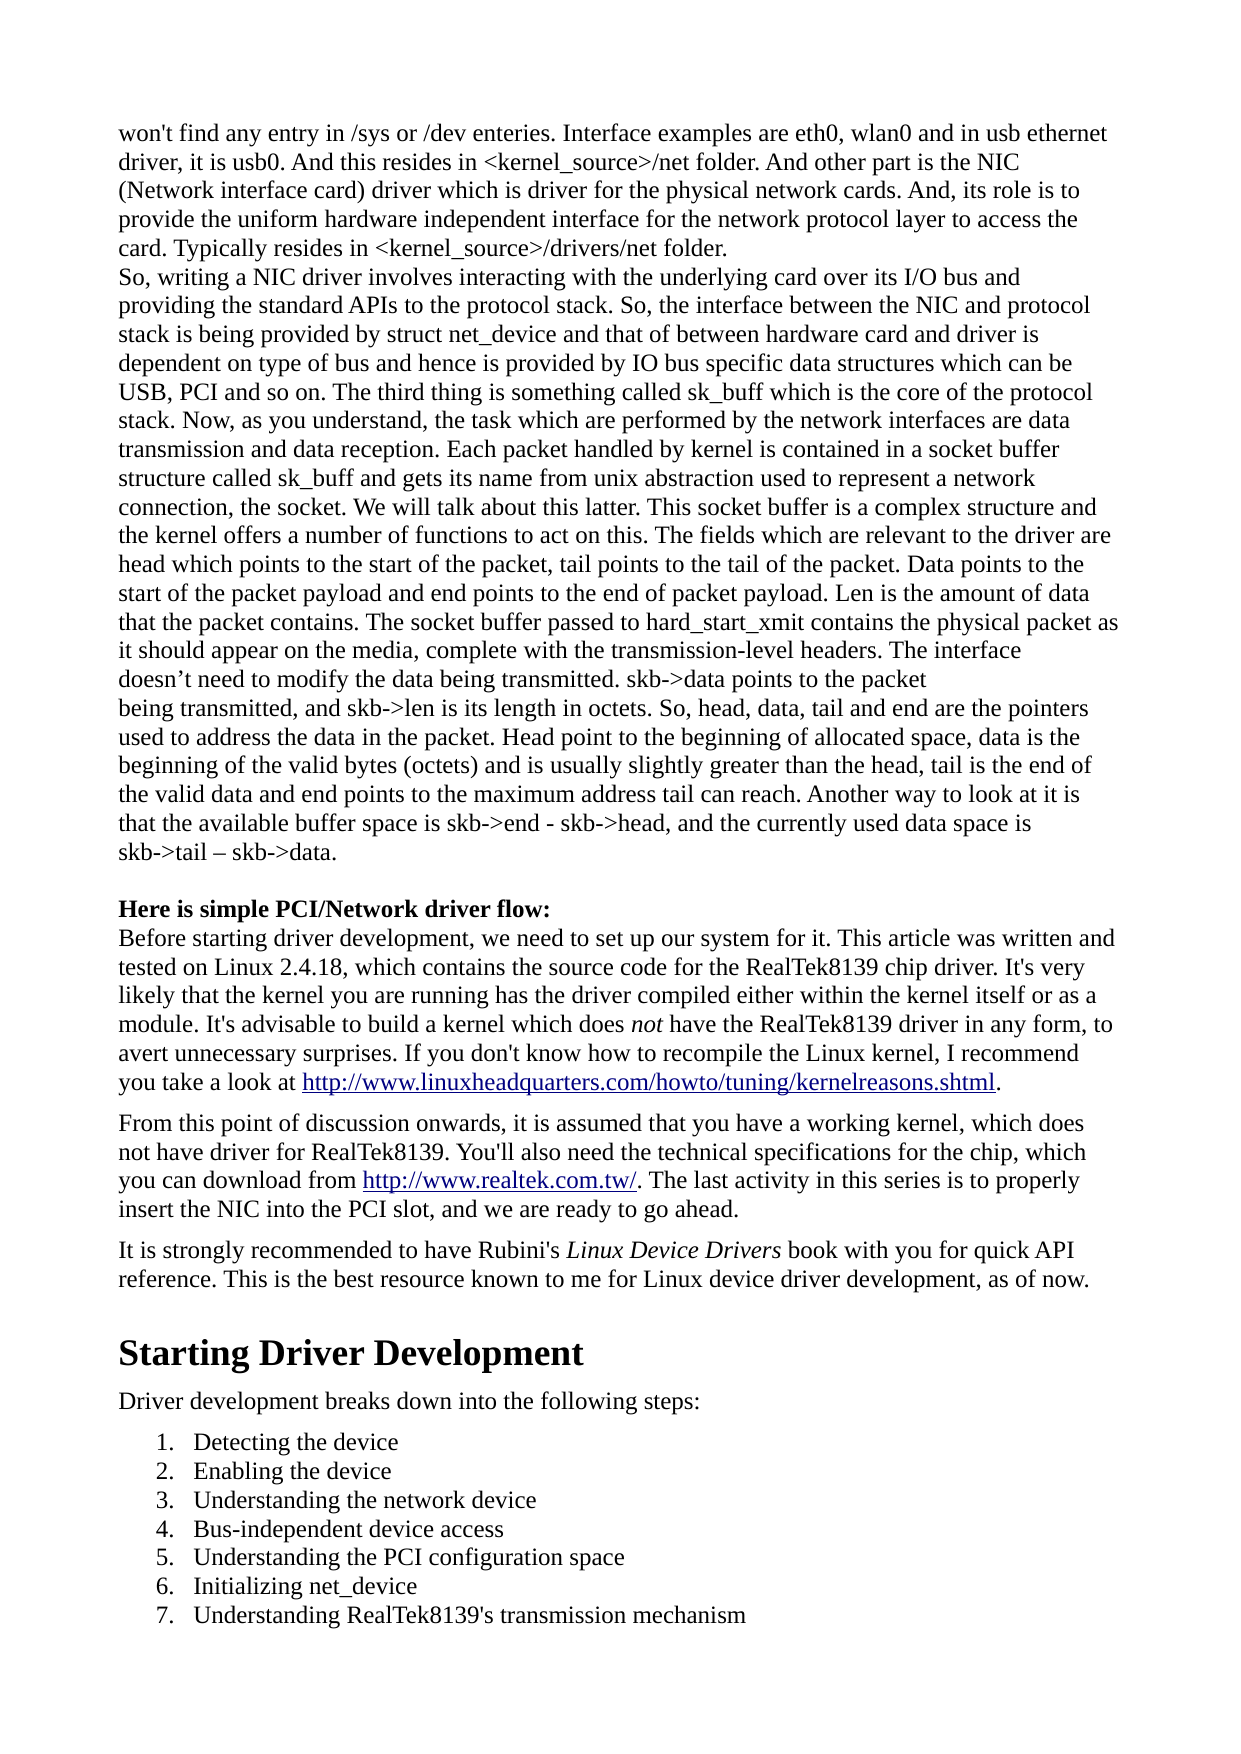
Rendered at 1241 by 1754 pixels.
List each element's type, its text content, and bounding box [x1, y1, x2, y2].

text Before starting driver development, we need to set up our system for it. This article was written and tested on Linux 2.4.18, which contains the source code for the RealTek8139 chip driver. It's very likely that the kernel you are running has the driver compiled either within the kernel itself or as a module. It's advisable to build a kernel which does not have the RealTek8139 driver in any form, to avert unnecessary surprises. If you don't know how to recompile the Linux kernel, I recommend you take a look at http://www.linuxheadquarters.com/howto/tuning/kernelreasons.shtml. [118, 923, 1122, 1096]
text Driver development breaks down into the following steps: [118, 1386, 1122, 1415]
list Understanding the network device [156, 1485, 1122, 1514]
list Enabling the device [156, 1456, 1122, 1485]
text So, writing a NIC driver involves interacting with the underlying card over its I/O bus and providing the standard APIs to the protocol stack. So, the interface between the NIC and protocol stack is being provided by struct net_device and that of between hardware card and driver is dependent on type of bus and hence is provided by IO bus specific data structures which can be USB, PCI and so on. The third thing is something called sk_buff which is the core of the protocol stack. Now, as you understand, the task which are performed by the network interfaces are data transmission and data reception. Each packet handled by kernel is contained in a socket buffer structure called sk_buff and gets its name from unix abstraction used to represent a network connection, the socket. We will talk about this latter. This socket buffer is a complex structure and the kernel offers a number of functions to act on this. The fields which are relevant to the driver are head which points to the start of the packet, tail points to the tail of the packet. Data points to the start of the packet payload and end points to the end of packet payload. Len is the amount of data that the packet contains. The socket buffer passed to hard_start_xmit contains the physical packet as it should appear on the media, complete with the transmission-level headers. The interface [118, 262, 1122, 664]
text won't find any entry in /sys or /dev enteries. Interface examples are eth0, wlan0 and in usb ethernet driver, it is usb0. And this resides in <kernel_source>/net folder. And other part is the NIC (Network interface card) driver which is driver for the physical network cards. And, its role is to provide the uniform hardware independent interface for the network protocol layer to access the card. Typically resides in <kernel_source>/drivers/net folder. [118, 118, 1122, 262]
text skb->tail – skb->data. [118, 837, 1122, 866]
text It is strongly recommended to have Rubini's Linux Device Drivers book with you for quick API reference. This is the best resource known to me for Linux device driver development, as of now. [118, 1236, 1122, 1293]
text Here is simple PCI/Network driver flow: [118, 894, 1122, 923]
text doesn’t need to modify the data being transmitted. skb->data points to the packet [118, 664, 1122, 693]
text being transmitted, and skb->len is its length in octets. So, head, data, tail and end are the pointers used to address the data in the packet. Head point to the beginning of allocated space, data is the beginning of the valid bytes (octets) and is usually slightly greater than the head, tail is the end of the valid data and end points to the maximum address tail can reach. Another way to look at it is that the available buffer space is skb->end - skb->head, and the currently used data space is [118, 693, 1122, 837]
text From this point of discussion onwards, it is assumed that you have a working kernel, which does not have driver for RealTek8139. You'll also need the technical specifications for the chip, which you can download from http://www.realtek.com.tw/. The last activity in this series is to properly insert the NIC into the PCI slot, and we are ready to go ahead. [118, 1108, 1122, 1223]
list Initializing net_device [156, 1571, 1122, 1600]
list Understanding RealTek8139's transmission mechanism [156, 1600, 1122, 1629]
list Bus-independent device access [156, 1514, 1122, 1542]
list Understanding the PCI configuration space [156, 1542, 1122, 1571]
subtitle Starting Driver Development [118, 1331, 1122, 1374]
list Detecting the device [156, 1427, 1122, 1456]
